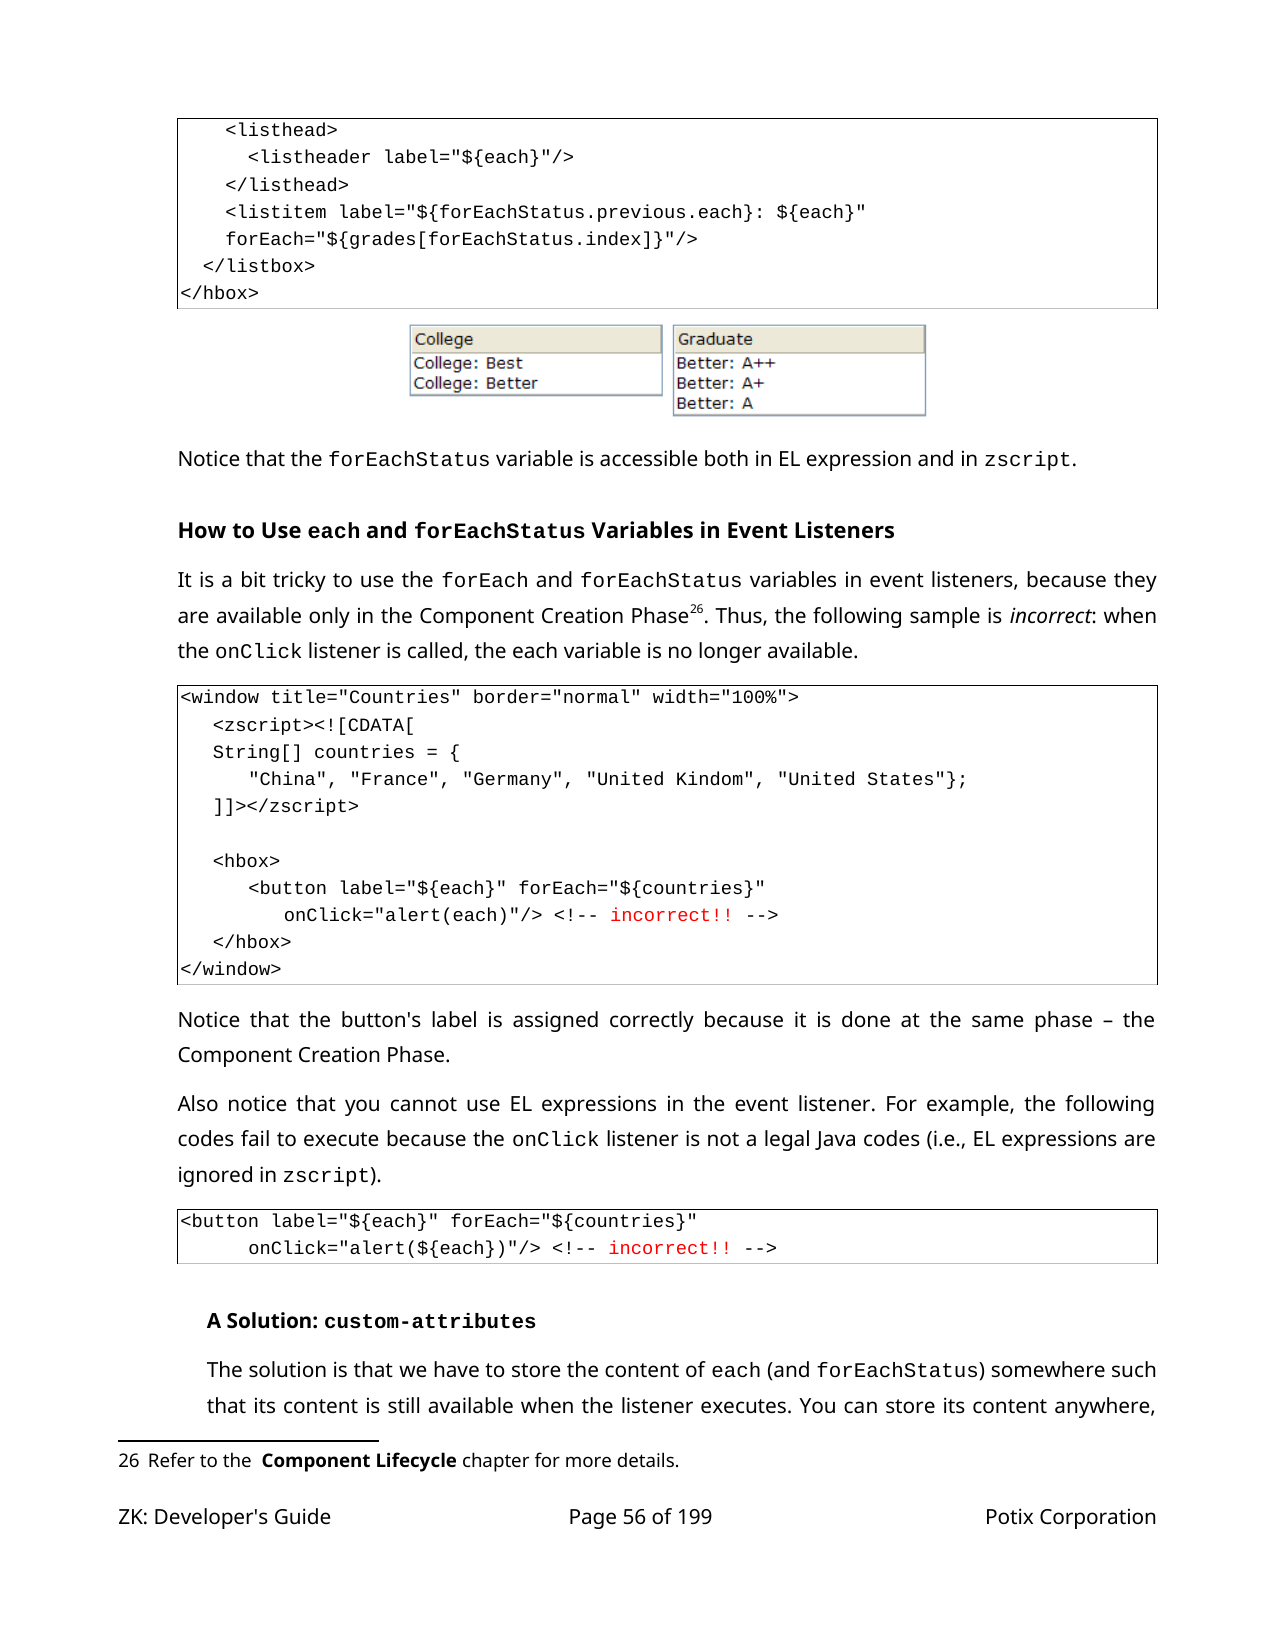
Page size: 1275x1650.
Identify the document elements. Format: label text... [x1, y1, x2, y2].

text Notice that the forEachStatus variable is accessible both in EL expression and in zscript. [177, 419, 1157, 472]
text onClick="alert(${each})"/> <!-- incorrect!! --> [178, 1236, 1157, 1263]
text </hbox> [178, 281, 1157, 308]
text </window> [178, 957, 1157, 984]
text </listbox> [178, 254, 1157, 278]
text Notice that the button's label is assigned correctly because it is done at the same phase – the Component Creation Phase. [177, 1005, 1157, 1068]
text </listhead> [178, 172, 1157, 197]
text forEach="${grades[forEachStatus.index]}"/> [178, 227, 1157, 251]
text <button label="${each}" forEach="${countries}" [178, 876, 1157, 900]
text <listheader label="${each}"/> [178, 145, 1157, 169]
text <hbox> [178, 848, 1157, 873]
text Refer to the Component Lifecycle chapter for more details. [118, 1447, 1157, 1473]
text <button label="${each}" forEach="${countries}" [178, 1210, 1157, 1233]
subtitle A Solution: custom-attributes [207, 1306, 1157, 1334]
text String[] countries = { [178, 740, 1157, 764]
text onClick="alert(each)"/> <!-- incorrect!! --> [178, 903, 1157, 927]
text It is a bit tricky to use the forEach and forEachStatus variables in event listeners, because they are available only in the Component Creation Phase. Thus, the following sample is incorrect: when the onClick listener is called, the each variable is no longer available. [177, 565, 1157, 665]
text <listitem label="${forEachStatus.previous.each}: ${each}" [178, 200, 1157, 224]
text </hbox> [178, 930, 1157, 954]
subtitle How to Use each and forEachStatus Variables in Event Listeners [177, 515, 1157, 545]
text Also notice that you cannot use EL expressions in the event listener. For example, the following codes fail to execute because the onClick listener is not a legal Java codes (i.e., EL expressions are ignored in zscript). [177, 1089, 1157, 1188]
text "China", "France", "Germany", "United Kindom", "United States"}; [178, 767, 1157, 791]
picture [407, 321, 930, 419]
text The solution is that we have to store the content of each (and forEachStatus) somewhere such that its content is still available when the listener executes. You can store its content anywhere, [207, 1355, 1157, 1419]
text ]]></zscript> [178, 794, 1157, 818]
text <listhead> [178, 119, 1157, 142]
text <window title="Countries" border="normal" width="100%"> [178, 686, 1157, 709]
text <zscript><![CDATA[ [178, 712, 1157, 737]
